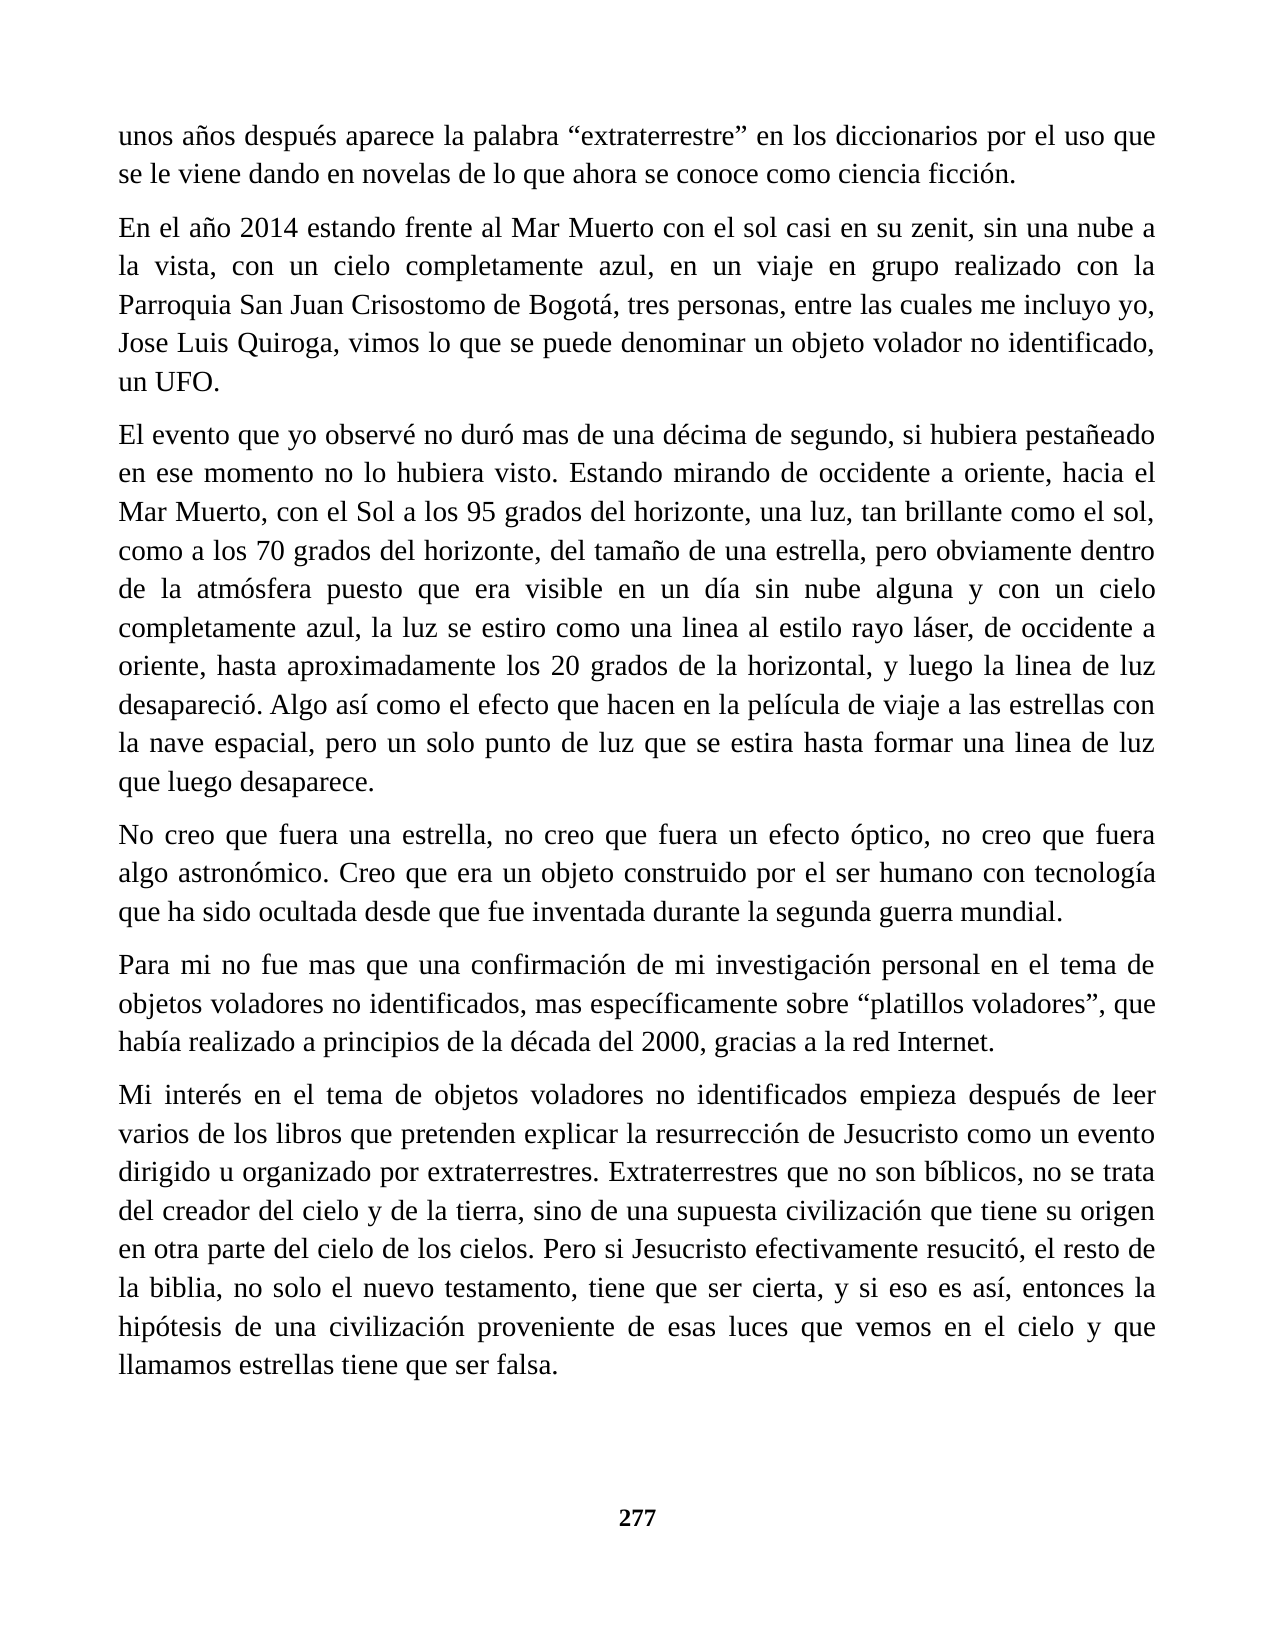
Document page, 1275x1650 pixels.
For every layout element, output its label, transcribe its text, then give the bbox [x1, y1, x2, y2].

text No creo que fuera una estrella, no creo que fuera un efecto óptico, no creo que fuera algo astronómico. Creo que era un objeto construido por el ser humano con tecnología que ha sido ocultada desde que fue inventada durante la segunda guerra mundial. [118, 817, 1157, 928]
text En el año 2014 estando frente al Mar Muerto con el sol casi en su zenit, sin una nube a la vista, con un cielo completamente azul, en un viaje en grupo realizado con la Parroquia San Juan Crisostomo de Bogotá, tres personas, entre las cuales me incluyo yo, Jose Luis Quiroga, vimos lo que se puede denominar un objeto volador no identificado, un UFO. [118, 210, 1157, 397]
text El evento que yo observé no duró mas de una décima de segundo, si hubiera pestañeado en ese momento no lo hubiera visto. Estando mirando de occidente a oriente, hacia el Mar Muerto, con el Sol a los 95 grados del horizonte, una luz, tan brillante como el sol, como a los 70 grados del horizonte, del tamaño de una estrella, pero obviamente dentro de la atmósfera puesto que era visible en un día sin nube alguna y con un cielo completamente azul, la luz se estiro como una linea al estilo rayo láser, de occidente a oriente, hasta aproximadamente los 20 grados de la horizontal, y luego la linea de luz desapareció. Algo así como el efecto que hacen en la película de viaje a las estrellas con la nave espacial, pero un solo punto de luz que se estira hasta formar una linea de luz que luego desaparece. [118, 417, 1157, 797]
text Para mi no fue mas que una confirmación de mi investigación personal en el tema de objetos voladores no identificados, mas específicamente sobre “platillos voladores”, que había realizado a principios de la década del 2000, gracias a la red Internet. [118, 947, 1157, 1058]
text Mi interés en el tema de objetos voladores no identificados empieza después de leer varios de los libros que pretenden explicar la resurrección de Jesucristo como un evento dirigido u organizado por extraterrestres. Extraterrestres que no son bíblicos, no se trata del creador del cielo y de la tierra, sino de una supuesta civilización que tiene su origen en otra parte del cielo de los cielos. Pero si Jesucristo efectivamente resucitó, el resto de la biblia, no solo el nuevo testamento, tiene que ser cierta, y si eso es así, entonces la hipótesis de una civilización proveniente de esas luces que vemos en el cielo y que llamamos estrellas tiene que ser falsa. [118, 1077, 1157, 1381]
text unos años después aparece la palabra “extraterrestre” en los diccionarios por el uso que se le viene dando en novelas de lo que ahora se conoce como ciencia ficción. [118, 118, 1157, 190]
